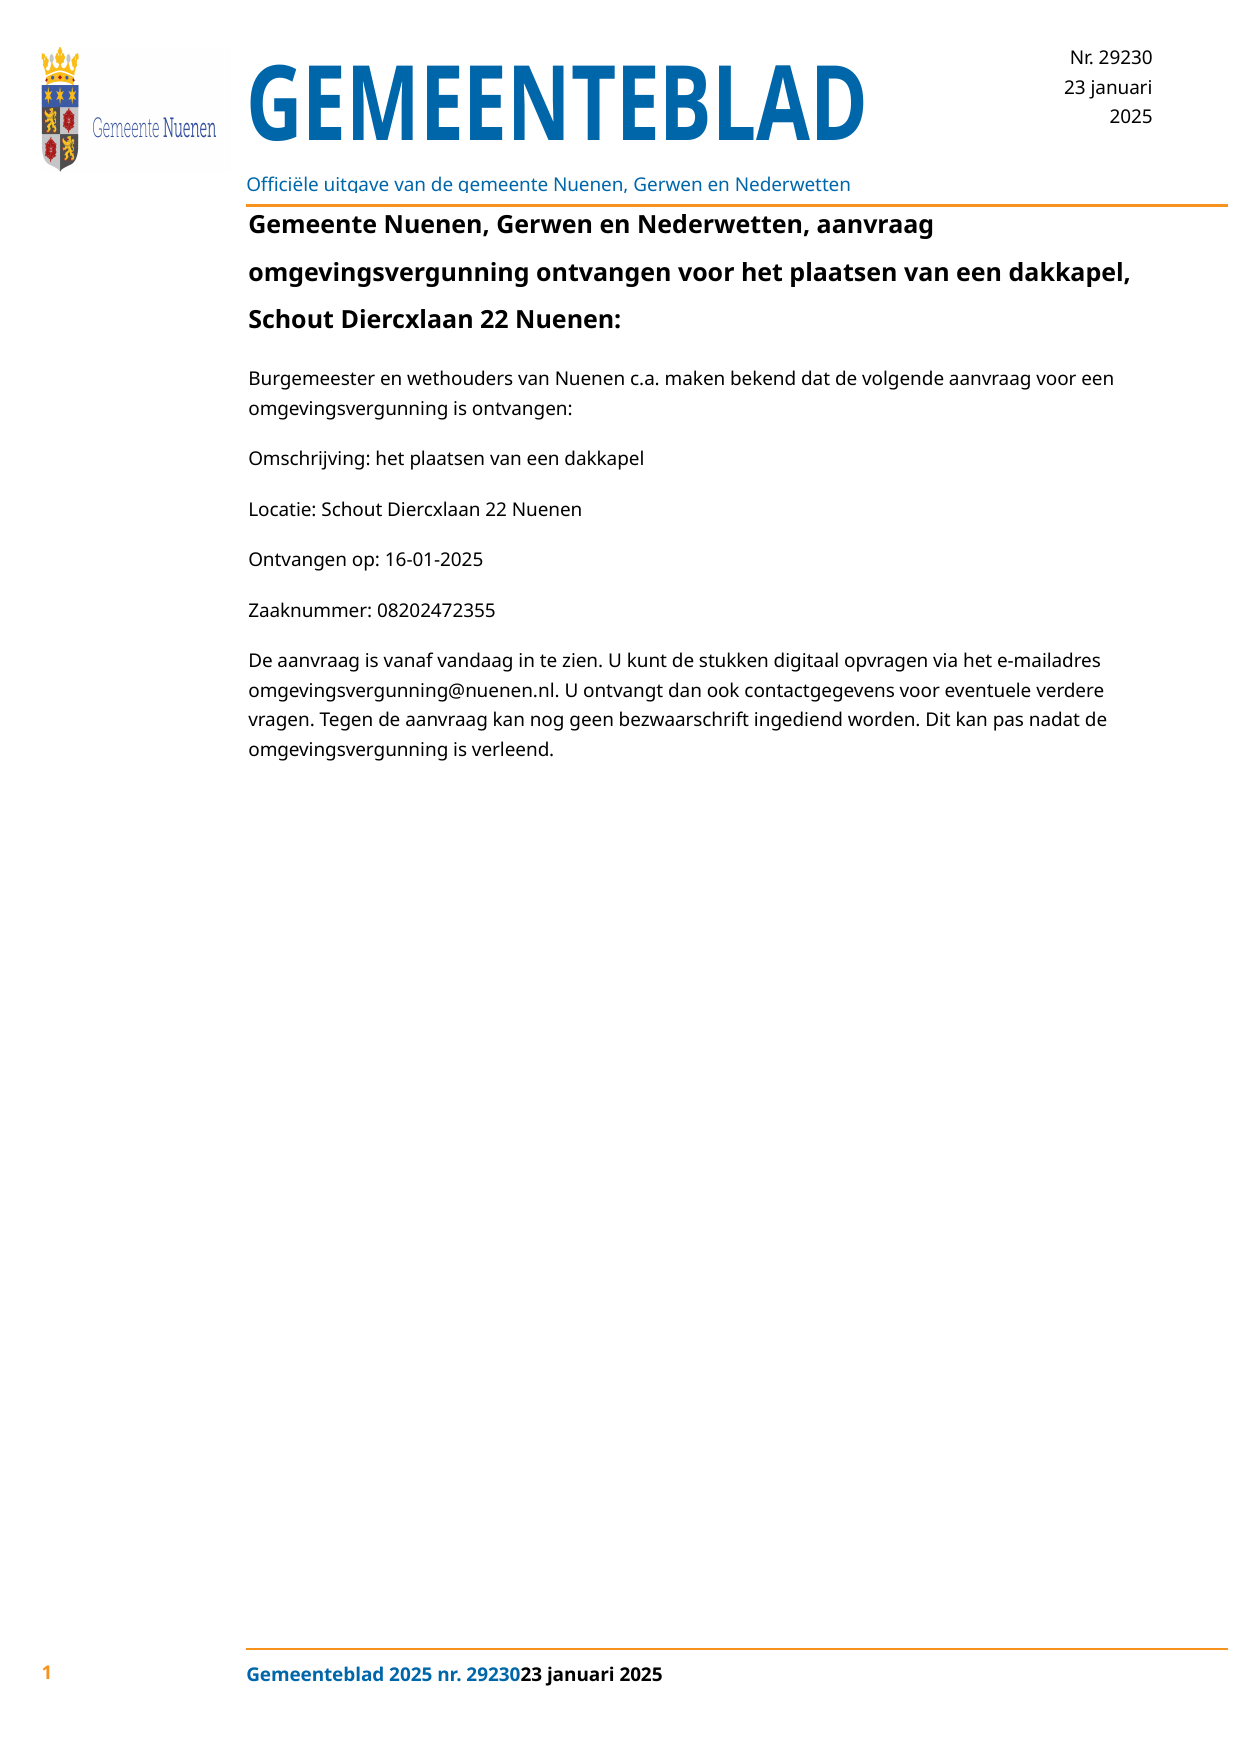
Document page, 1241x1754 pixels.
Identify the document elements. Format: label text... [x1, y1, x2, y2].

text De aanvraag is vanaf vandaag in te zien. U kunt de stukken digitaal opvragen via het e-mailadres omgevingsvergunning@nuenen.nl. U ontvangt dan ook contactgegevens voor eventuele verdere vragen. Tegen de aanvraag kan nog geen bezwaarschrift ingediend worden. Dit kan pas nadat de omgevingsvergunning is verleend. [248, 647, 1152, 762]
picture [41, 47, 231, 172]
text Zaaknummer: 08202472355 [248, 597, 1152, 622]
text Gemeente Nuenen, Gerwen en Nederwetten, aanvraag omgevingsvergunning ontvangen voor het plaatsen van een dakkapel, Schout Diercxlaan 22 Nuenen: [248, 207, 1152, 336]
text Burgemeester en wethouders van Nuenen c.a. maken bekend dat de volgende aanvraag voor een omgevingsvergunning is ontvangen: [248, 366, 1152, 421]
text Locatie: Schout Diercxlaan 22 Nuenen [248, 496, 1152, 522]
text Omschrijving: het plaatsen van een dakkapel [248, 446, 1152, 471]
text Ontvangen op: 16-01-2025 [248, 546, 1152, 572]
